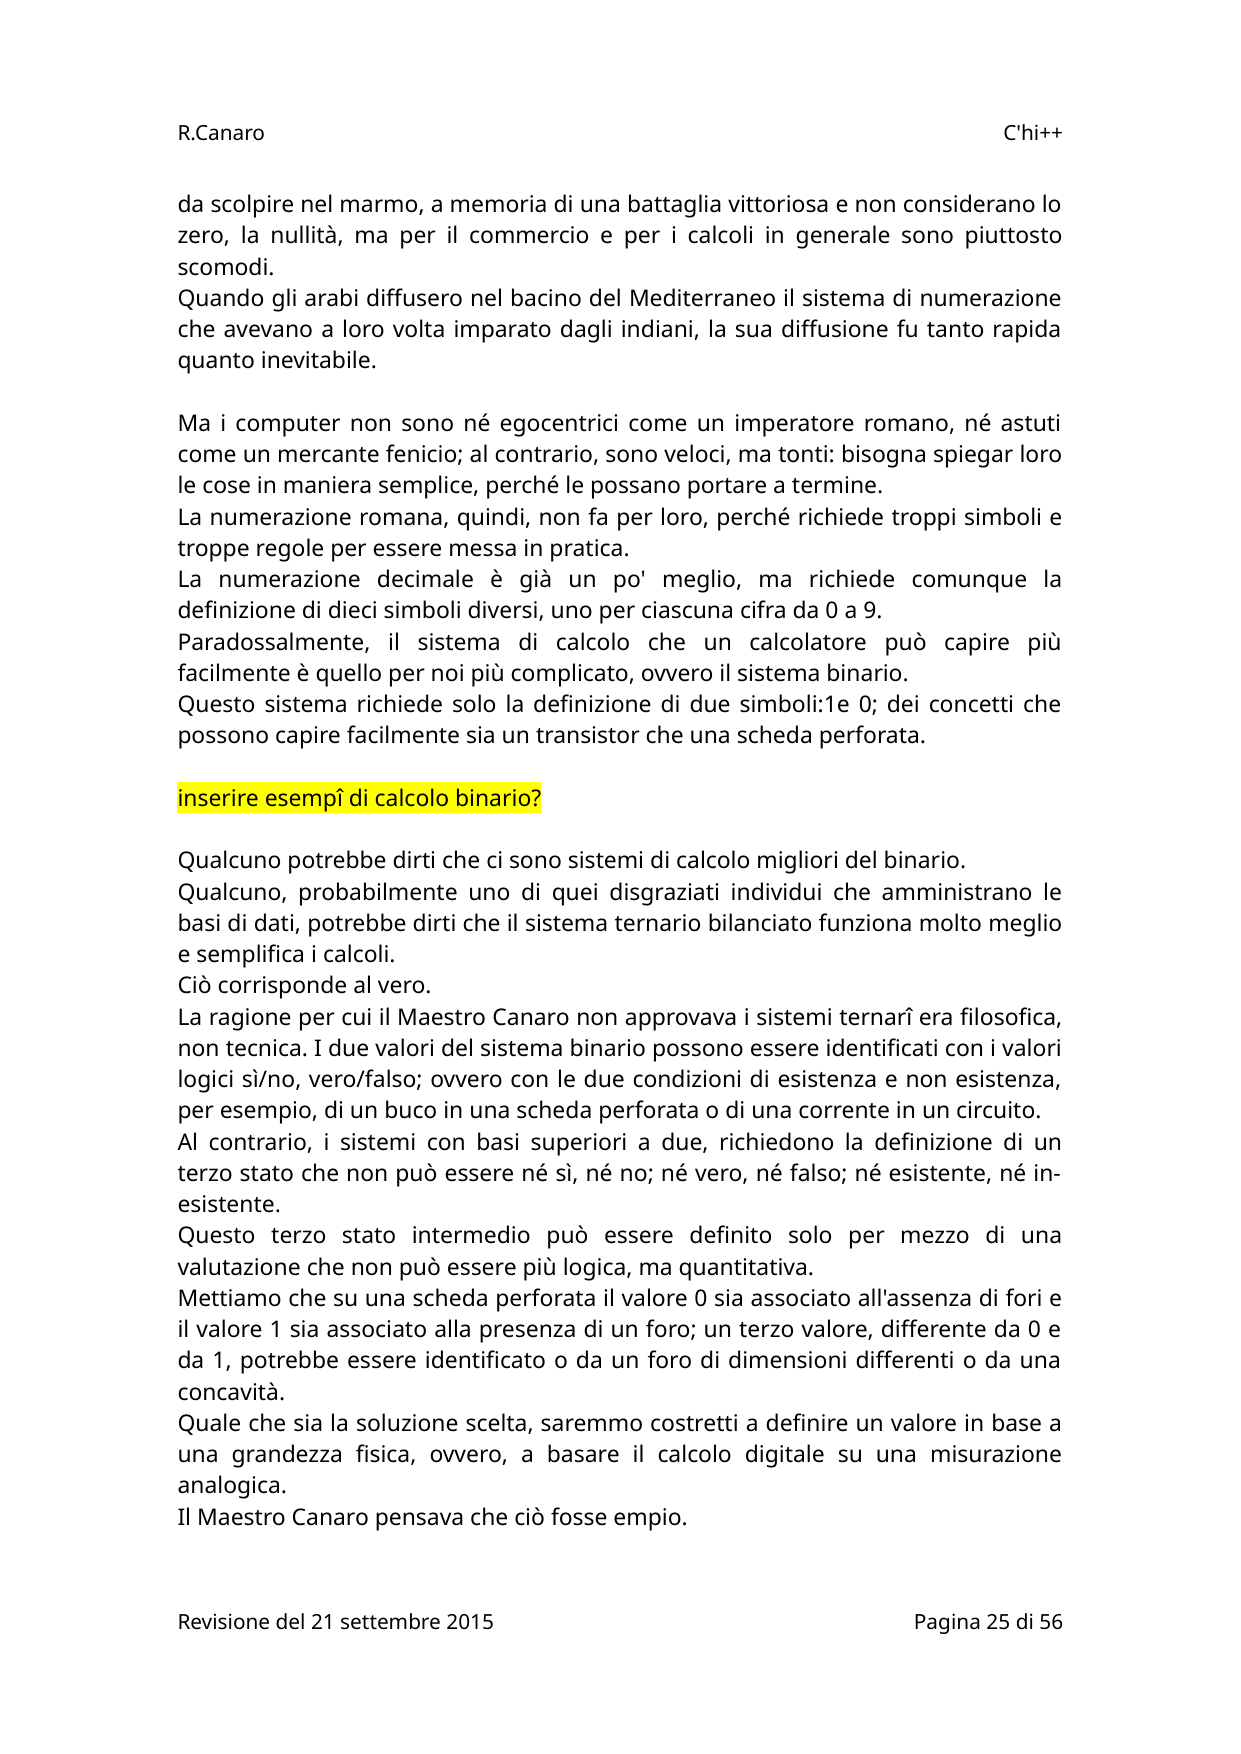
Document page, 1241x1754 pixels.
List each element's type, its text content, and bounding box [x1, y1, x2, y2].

text Questo sistema richiede solo la definizione di due simboli:1e 0; dei concetti che possono capire facilmente sia un transistor che una scheda perforata. [177, 688, 1063, 750]
text La numerazione romana, quindi, non fa per loro, perché richiede troppi simboli e troppe regole per essere messa in pratica. [177, 500, 1063, 563]
text Il Maestro Canaro pensava che ciò fosse empio. [177, 1500, 1063, 1532]
text Ma i computer non sono né egocentrici come un imperatore romano, né astuti come un mercante fenicio; al contrario, sono veloci, ma tonti: bisogna spiegar loro le cose in maniera semplice, perché le possano portare a termine. [177, 407, 1063, 500]
text Questo terzo stato intermedio può essere definito solo per mezzo di una valutazione che non può essere più logica, ma quantitativa. [177, 1219, 1063, 1282]
text inserire esempî di calcolo binario? [177, 782, 1063, 813]
text da scolpire nel marmo, a memoria di una battaglia vittoriosa e non considerano lo zero, la nullità, ma per il commercio e per i calcoli in generale sono piuttosto scomodi. [177, 188, 1063, 282]
text La numerazione decimale è già un po' meglio, ma richiede comunque la definizione di dieci simboli diversi, uno per ciascuna cifra da 0 a 9. [177, 563, 1063, 625]
text Paradossalmente, il sistema di calcolo che un calcolatore può capire più facilmente è quello per noi più complicato, ovvero il sistema binario. [177, 625, 1063, 688]
text La ragione per cui il Maestro Canaro non approvava i sistemi ternarî era filosofica, non tecnica. I due valori del sistema binario possono essere identificati con i valori logici sì/no, vero/falso; ovvero con le due condizioni di esistenza e non esistenza, per esempio, di un buco in una scheda perforata o di una corrente in un circuito. [177, 1000, 1063, 1125]
text Qualcuno potrebbe dirti che ci sono sistemi di calcolo migliori del binario. [177, 844, 1063, 875]
text Ciò corrisponde al vero. [177, 969, 1063, 1000]
text Mettiamo che su una scheda perforata il valore 0 sia associato all'assenza di fori e il valore 1 sia associato alla presenza di un foro; un terzo valore, differente da 0 e da 1, potrebbe essere identificato o da un foro di dimensioni differenti o da una concavità. [177, 1282, 1063, 1407]
text Quando gli arabi diffusero nel bacino del Mediterraneo il sistema di numerazione che avevano a loro volta imparato dagli indiani, la sua diffusione fu tanto rapida quanto inevitabile. [177, 282, 1063, 375]
text Qualcuno, probabilmente uno di quei disgraziati individui che amministrano le basi di dati, potrebbe dirti che il sistema ternario bilanciato funziona molto meglio e semplifica i calcoli. [177, 875, 1063, 969]
text Quale che sia la soluzione scelta, saremmo costretti a definire un valore in base a una grandezza fisica, ovvero, a basare il calcolo digitale su una misurazione analogica. [177, 1407, 1063, 1500]
text Al contrario, i sistemi con basi superiori a due, richiedono la definizione di un terzo stato che non può essere né sì, né no; né vero, né falso; né esistente, né in-esistente. [177, 1125, 1063, 1219]
